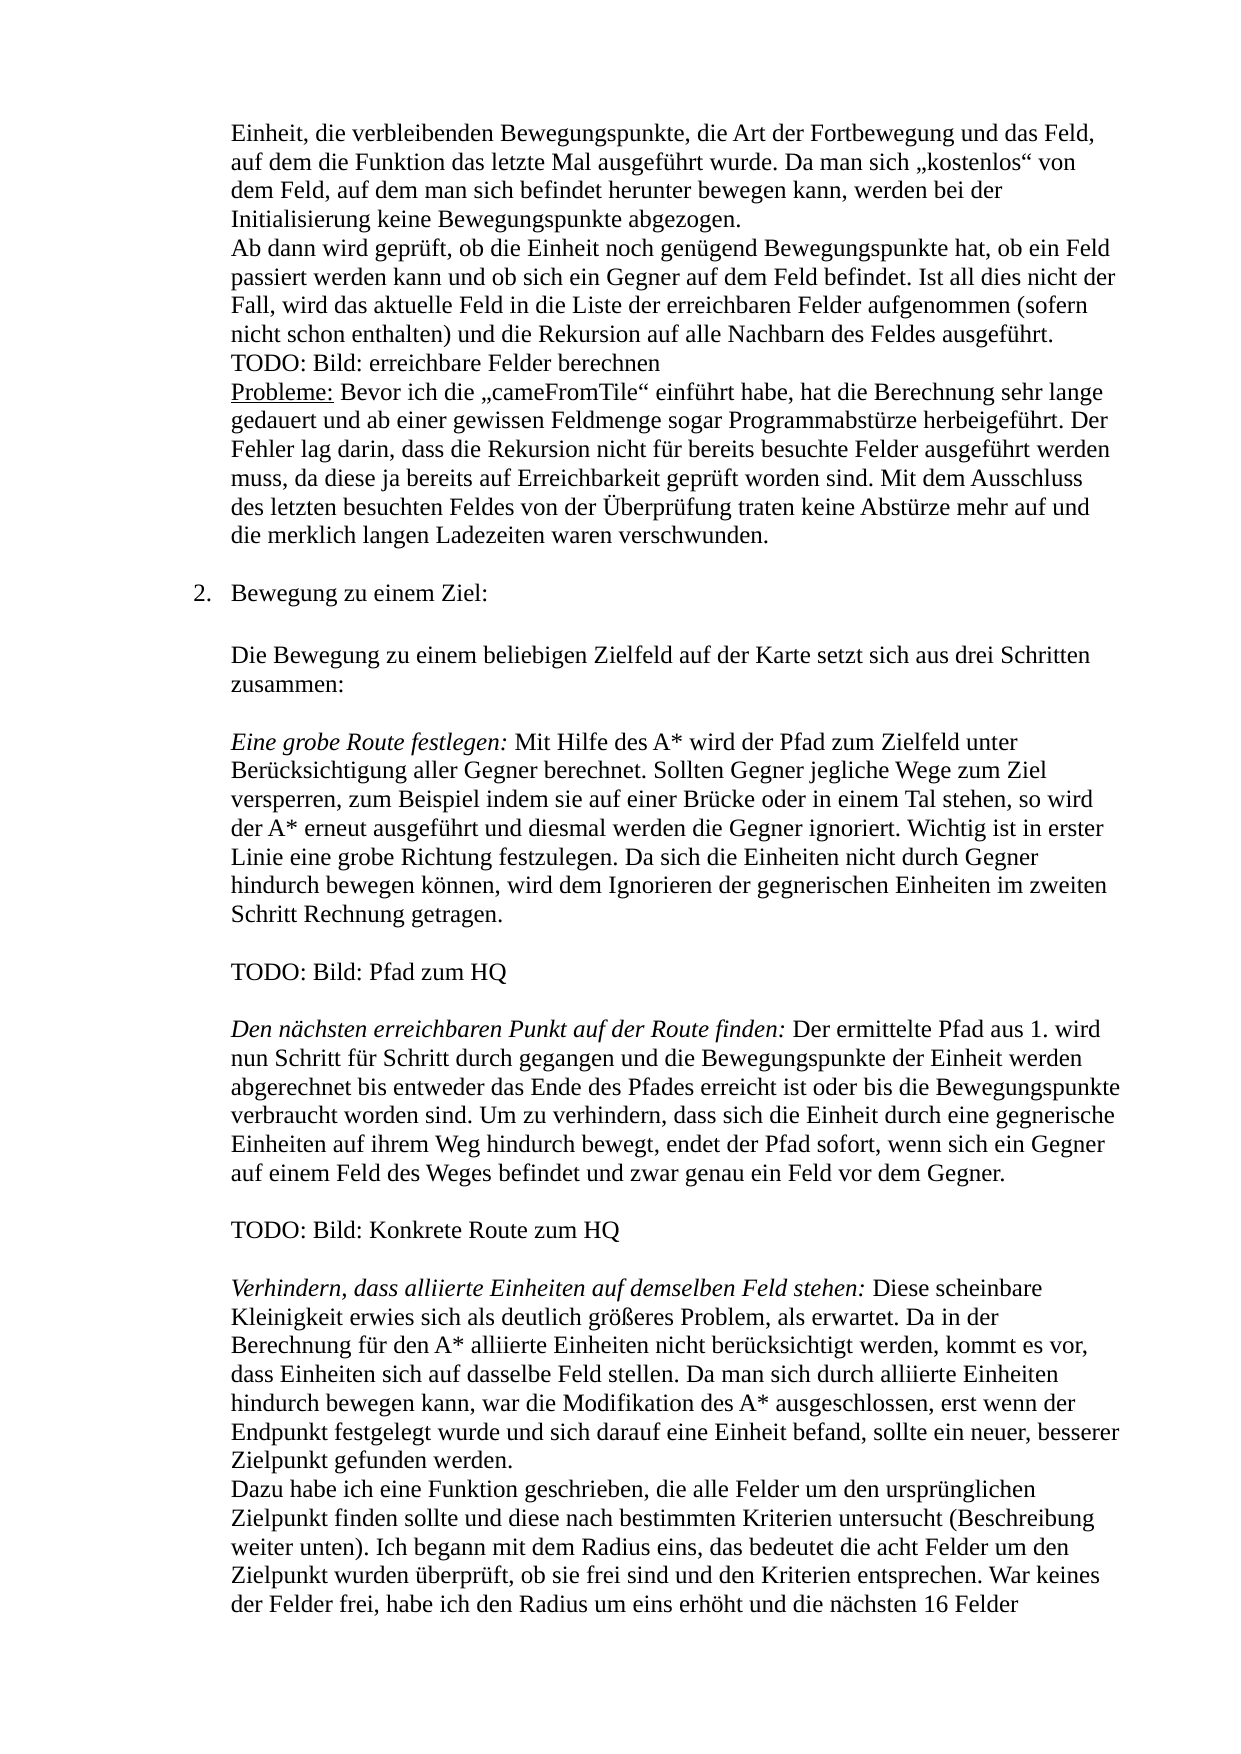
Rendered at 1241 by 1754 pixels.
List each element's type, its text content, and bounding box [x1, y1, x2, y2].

list Einheit, die verbleibenden Bewegungspunkte, die Art der Fortbewegung und das Feld, auf dem die Funktion das letzte Mal ausgeführt wurde. Da man sich „kostenlos“ von dem Feld, auf dem man sich befindet herunter bewegen kann, werden bei der Initialisierung keine Bewegungspunkte abgezogen. [193, 118, 1122, 233]
list Eine grobe Route festlegen: Mit Hilfe des A* wird der Pfad zum Zielfeld unter Berücksichtigung aller Gegner berechnet. Sollten Gegner jegliche Wege zum Ziel versperren, zum Beispiel indem sie auf einer Brücke oder in einem Tal stehen, so wird der A* erneut ausgeführt und diesmal werden die Gegner ignoriert. Wichtig ist in erster Linie eine grobe Richtung festzulegen. Da sich die Einheiten nicht durch Gegner hindurch bewegen können, wird dem Ignorieren der gegnerischen Einheiten im zweiten Schritt Rechnung getragen. TODO: Bild: Pfad zum HQ [193, 727, 1122, 1014]
list Probleme: Bevor ich die „cameFromTile“ einführt habe, hat die Berechnung sehr lange gedauert und ab einer gewissen Feldmenge sogar Programmabstürze herbeigeführt. Der Fehler lag darin, dass die Rekursion nicht für bereits besuchte Felder ausgeführt werden muss, da diese ja bereits auf Erreichbarkeit geprüft worden sind. Mit dem Ausschluss des letzten besuchten Feldes von der Überprüfung traten keine Abstürze mehr auf und die merklich langen Ladezeiten waren verschwunden. [193, 377, 1122, 549]
list Die Bewegung zu einem beliebigen Zielfeld auf der Karte setzt sich aus drei Schritten zusammen: [193, 640, 1122, 698]
list Den nächsten erreichbaren Punkt auf der Route finden: Der ermittelte Pfad aus 1. wird nun Schritt für Schritt durch gegangen und die Bewegungspunkte der Einheit werden abgerechnet bis entweder das Ende des Pfades erreicht ist oder bis die Bewegungspunkte verbraucht worden sind. Um zu verhindern, dass sich die Einheit durch eine gegnerische Einheiten auf ihrem Weg hindurch bewegt, endet der Pfad sofort, wenn sich ein Gegner auf einem Feld des Weges befindet und zwar genau ein Feld vor dem Gegner. TODO: Bild: Konkrete Route zum HQ [193, 1014, 1122, 1273]
list Ab dann wird geprüft, ob die Einheit noch genügend Bewegungspunkte hat, ob ein Feld passiert werden kann und ob sich ein Gegner auf dem Feld befindet. Ist all dies nicht der Fall, wird das aktuelle Feld in die Liste der erreichbaren Felder aufgenommen (sofern nicht schon enthalten) und die Rekursion auf alle Nachbarn des Feldes ausgeführt. [193, 233, 1122, 348]
list Verhindern, dass alliierte Einheiten auf demselben Feld stehen: Diese scheinbare Kleinigkeit erwies sich als deutlich größeres Problem, als erwartet. Da in der Berechnung für den A* alliierte Einheiten nicht berücksichtigt werden, kommt es vor, dass Einheiten sich auf dasselbe Feld stellen. Da man sich durch alliierte Einheiten hindurch bewegen kann, war die Modifikation des A* ausgeschlossen, erst wenn der Endpunkt festgelegt wurde und sich darauf eine Einheit befand, sollte ein neuer, besserer Zielpunkt gefunden werden. Dazu habe ich eine Funktion geschrieben, die alle Felder um den ursprünglichen Zielpunkt finden sollte und diese nach bestimmten Kriterien untersucht (Beschreibung weiter unten). Ich begann mit dem Radius eins, das bedeutet die acht Felder um den Zielpunkt wurden überprüft, ob sie frei sind und den Kriterien entsprechen. War keines der Felder frei, habe ich den Radius um eins erhöht und die nächsten 16 Felder [193, 1273, 1122, 1618]
list TODO: Bild: erreichbare Felder berechnen [193, 348, 1122, 377]
list Bewegung zu einem Ziel: [193, 578, 1122, 607]
